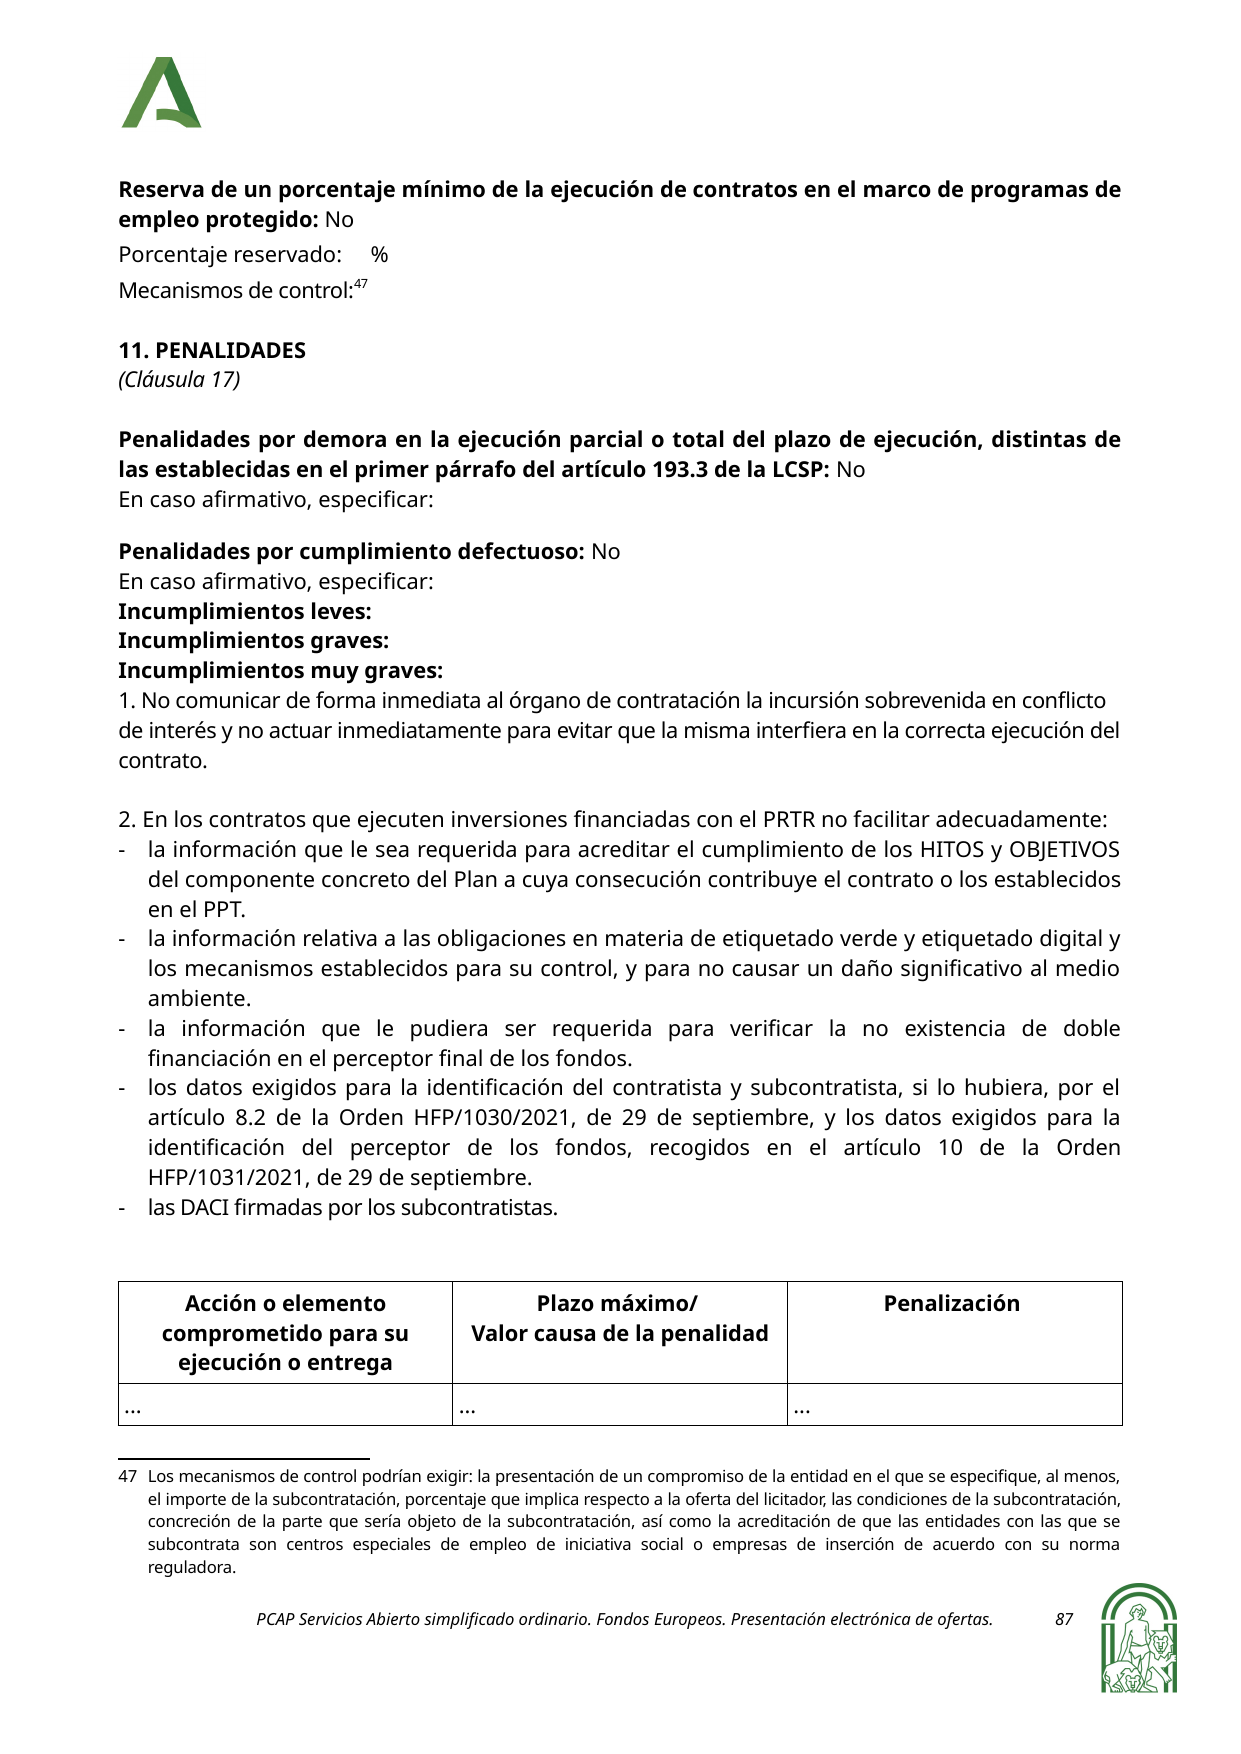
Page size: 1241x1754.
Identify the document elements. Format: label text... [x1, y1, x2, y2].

text Incumplimientos graves: [118, 626, 1122, 655]
table_header Plazo máximo/ Valor causa de la penalidad [453, 1282, 787, 1383]
text Porcentaje reservado: % [118, 239, 1122, 269]
text 11. PENALIDADES [118, 335, 1122, 364]
text En caso afirmativo, especificar: [118, 566, 1122, 596]
picture [1100, 1582, 1178, 1694]
text 1. No comunicar de forma inmediata al órgano de contratación la incursión sobrevenida en conflicto de interés y no actuar inmediatamente para evitar que la misma interfiera en la correcta ejecución del contrato. [118, 685, 1122, 774]
table_cell ... [119, 1384, 452, 1425]
table_cell ... [453, 1384, 787, 1425]
text Reserva de un porcentaje mínimo de la ejecución de contratos en el marco de programas de empleo protegido: No [118, 174, 1122, 233]
text 2. En los contratos que ejecuten inversiones financiadas con el PRTR no facilitar adecuadamente: [118, 804, 1122, 834]
text En caso afirmativo, especificar: [118, 484, 1122, 513]
text - los datos exigidos para la identificación del contratista y subcontratista, si lo hubiera, por el artículo 8.2 de la Orden HFP/1030/2021, de 29 de septiembre, y los datos exigidos para la identificación del perceptor de los fondos, recogidos en el artículo 10 de la Orden HFP/1031/2021, de 29 de septiembre. [118, 1072, 1122, 1192]
text Penalidades por cumplimiento defectuoso: No [118, 536, 1122, 566]
text - la información que le sea requerida para acreditar el cumplimiento de los HITOS y OBJETIVOS del componente concreto del Plan a cuya consecución contribuye el contrato o los establecidos en el PPT. [118, 834, 1122, 923]
picture [117, 52, 206, 132]
text - las DACI firmadas por los subcontratistas. [118, 1192, 1122, 1221]
text Incumplimientos leves: [118, 596, 1122, 626]
text Penalidades por demora en la ejecución parcial o total del plazo de ejecución, distintas de las establecidas en el primer párrafo del artículo 193.3 de la LCSP: No [118, 424, 1122, 484]
text (Cláusula 17) [118, 364, 1122, 394]
text Incumplimientos muy graves: [118, 655, 1122, 685]
table_header Acción o elemento comprometido para su ejecución o entrega [119, 1282, 452, 1383]
table_cell ... [788, 1384, 1122, 1425]
table_header Penalización [788, 1282, 1122, 1383]
text Mecanismos de control: [118, 275, 1122, 305]
text - la información relativa a las obligaciones en materia de etiquetado verde y etiquetado digital y los mecanismos establecidos para su control, y para no causar un daño significativo al medio ambiente. [118, 923, 1122, 1013]
text - la información que le pudiera ser requerida para verificar la no existencia de doble financiación en el perceptor final de los fondos. [118, 1013, 1122, 1072]
text Los mecanismos de control podrían exigir: la presentación de un compromiso de la entidad en el que se especifique, al menos, el importe de la subcontratación, porcentaje que implica respecto a la oferta del licitador, las condiciones de la subcontratación, concreción de la parte que sería objeto de la subcontratación, así como la acreditación de que las entidades con las que se subcontrata son centros especiales de empleo de iniciativa social o empresas de inserción de acuerdo con su norma reguladora. [118, 1464, 1122, 1578]
